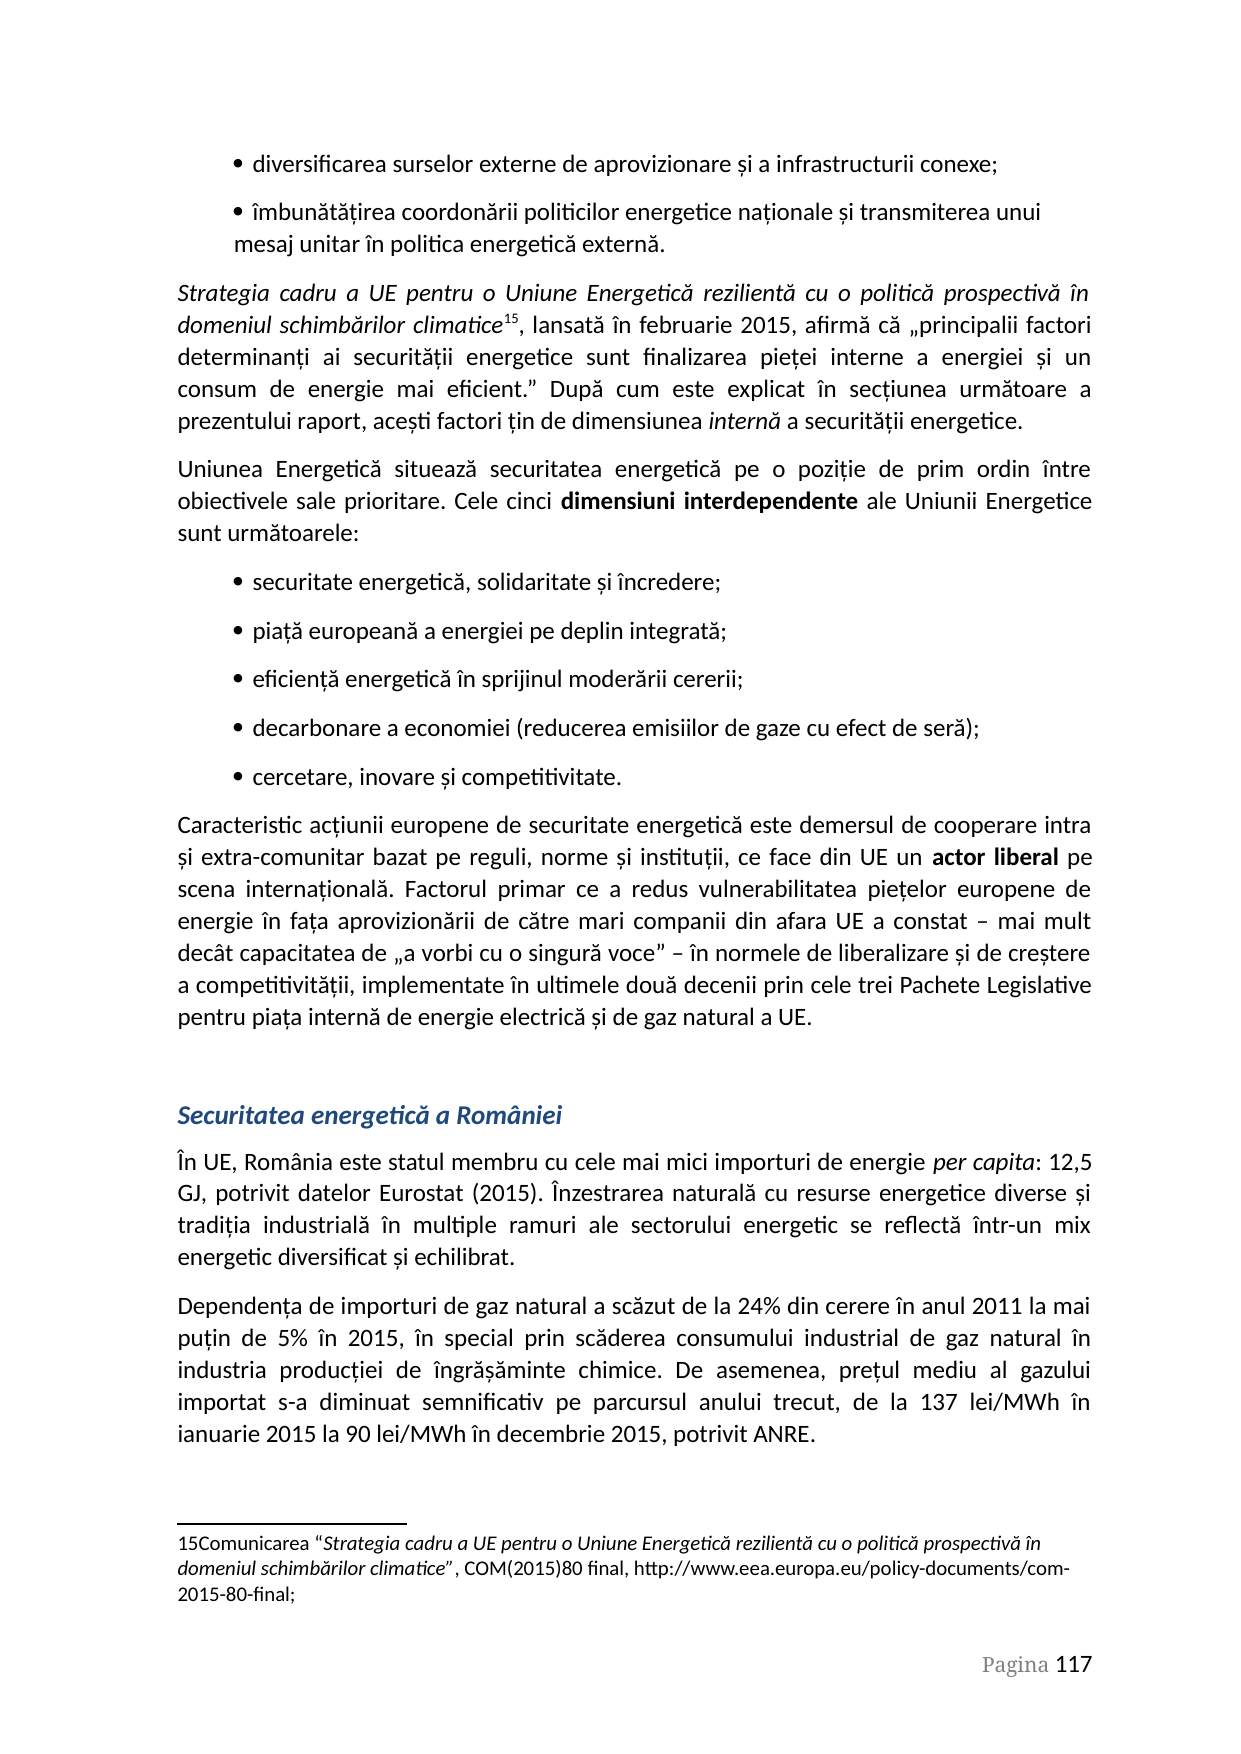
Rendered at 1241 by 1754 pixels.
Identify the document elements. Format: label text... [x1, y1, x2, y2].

text Dependența de importuri de gaz natural a scăzut de la 24% din cerere în anul 2011 la mai puțin de 5% în 2015, în special prin scăderea consumului industrial de gaz natural în industria producției de îngrășăminte chimice. De asemenea, prețul mediu al gazului importat s-a diminuat semnificativ pe parcursul anului trecut, de la 137 lei/MWh în ianuarie 2015 la 90 lei/MWh în decembrie 2015, potrivit ANRE. [177, 1290, 1092, 1449]
list eficiență energetică în sprijinul moderării cererii; [233, 663, 1092, 694]
text Uniunea Energetică situează securitatea energetică pe o poziție de prim ordin între obiectivele sale prioritare. Cele cinci dimensiuni interdependente ale Uniunii Energetice sunt următoarele: [177, 453, 1092, 548]
list cercetare, inovare și competitivitate. [233, 761, 1092, 791]
list decarbonare a economiei (reducerea emisiilor de gaze cu efect de seră); [233, 712, 1092, 743]
text Strategia cadru a UE pentru o Uniune Energetică rezilientă cu o politică prospectivă în domeniul schimbărilor climatice, lansată în februarie 2015, afirmă că „principalii factori determinanți ai securității energetice sunt finalizarea pieței interne a energiei și un consum de energie mai eficient.” După cum este explicat în secțiunea următoare a prezentului raport, acești factori țin de dimensiunea internă a securității energetice. [177, 277, 1092, 435]
text În UE, România este statul membru cu cele mai mici importuri de energie per capita: 12,5 GJ, potrivit datelor Eurostat (2015). Înzestrarea naturală cu resurse energetice diverse și tradiția industrială în multiple ramuri ale sectorului energetic se reflectă într-un mix energetic diversificat și echilibrat. [177, 1146, 1092, 1272]
subtitle Securitatea energetică a României [177, 1098, 1092, 1132]
list diversificarea surselor externe de aprovizionare și a infrastructurii conexe; [233, 148, 1092, 178]
list securitate energetică, solidaritate și încredere; [233, 566, 1092, 597]
list piață europeană a energiei pe deplin integrată; [233, 615, 1092, 645]
text Caracteristic acțiunii europene de securitate energetică este demersul de cooperare intra și extra-comunitar bazat pe reguli, norme și instituții, ce face din UE un actor liberal pe scena internațională. Factorul primar ce a redus vulnerabilitatea piețelor europene de energie în fața aprovizionării de către mari companii din afara UE a constat – mai mult decât capacitatea de „a vorbi cu o singură voce” – în normele de liberalizare și de creștere a competitivității, implementate în ultimele două decenii prin cele trei Pachete Legislative pentru piața internă de energie electrică și de gaz natural a UE. [177, 809, 1092, 1032]
text Comunicarea “Strategia cadru a UE pentru o Uniune Energetică rezilientă cu o politică prospectivă în domeniul schimbărilor climatice”, COM(2015)80 final, http://www.eea.europa.eu/policy-documents/com-2015-80-final; [177, 1530, 1092, 1606]
list îmbunătățirea coordonării politicilor energetice naționale și transmiterea unui mesaj unitar în politica energetică externă. [233, 196, 1092, 259]
